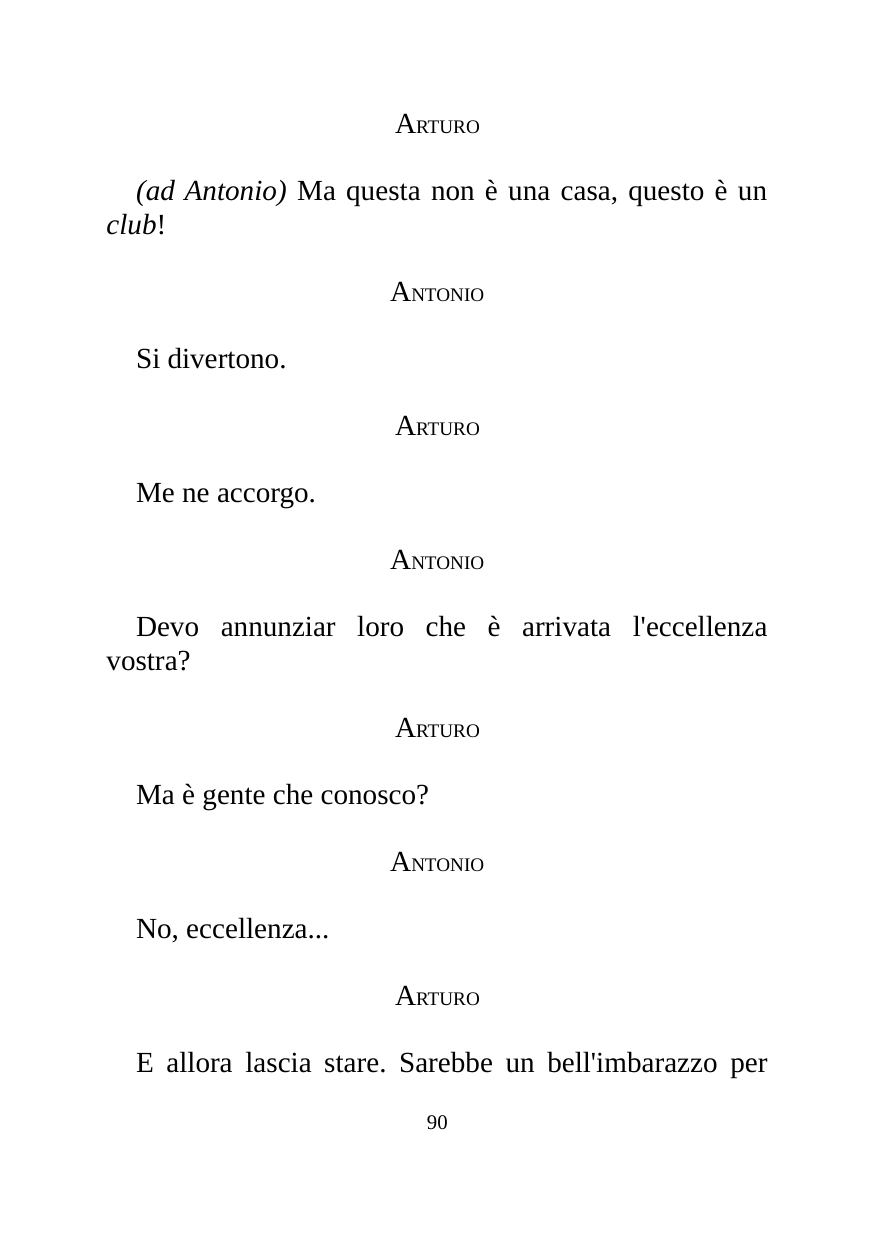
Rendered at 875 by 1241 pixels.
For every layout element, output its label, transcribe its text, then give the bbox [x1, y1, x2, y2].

text Arturo [106, 408, 768, 442]
text Antonio [106, 542, 768, 576]
text Antonio [106, 844, 768, 878]
text Arturo [106, 106, 768, 140]
text No, eccellenza... [106, 911, 768, 945]
text E allora lascia stare. Sarebbe un bell'imbarazzo per [106, 1045, 768, 1079]
text Me ne accorgo. [106, 475, 768, 509]
text Arturo [106, 710, 768, 743]
text (ad Antonio) Ma questa non è una casa, questo è un club! [106, 173, 768, 240]
text Si divertono. [106, 341, 768, 374]
text Devo annunziar loro che è arrivata l'eccellenza vostra? [106, 609, 768, 676]
text Antonio [106, 274, 768, 307]
text Ma è gente che conosco? [106, 777, 768, 811]
text Arturo [106, 978, 768, 1012]
